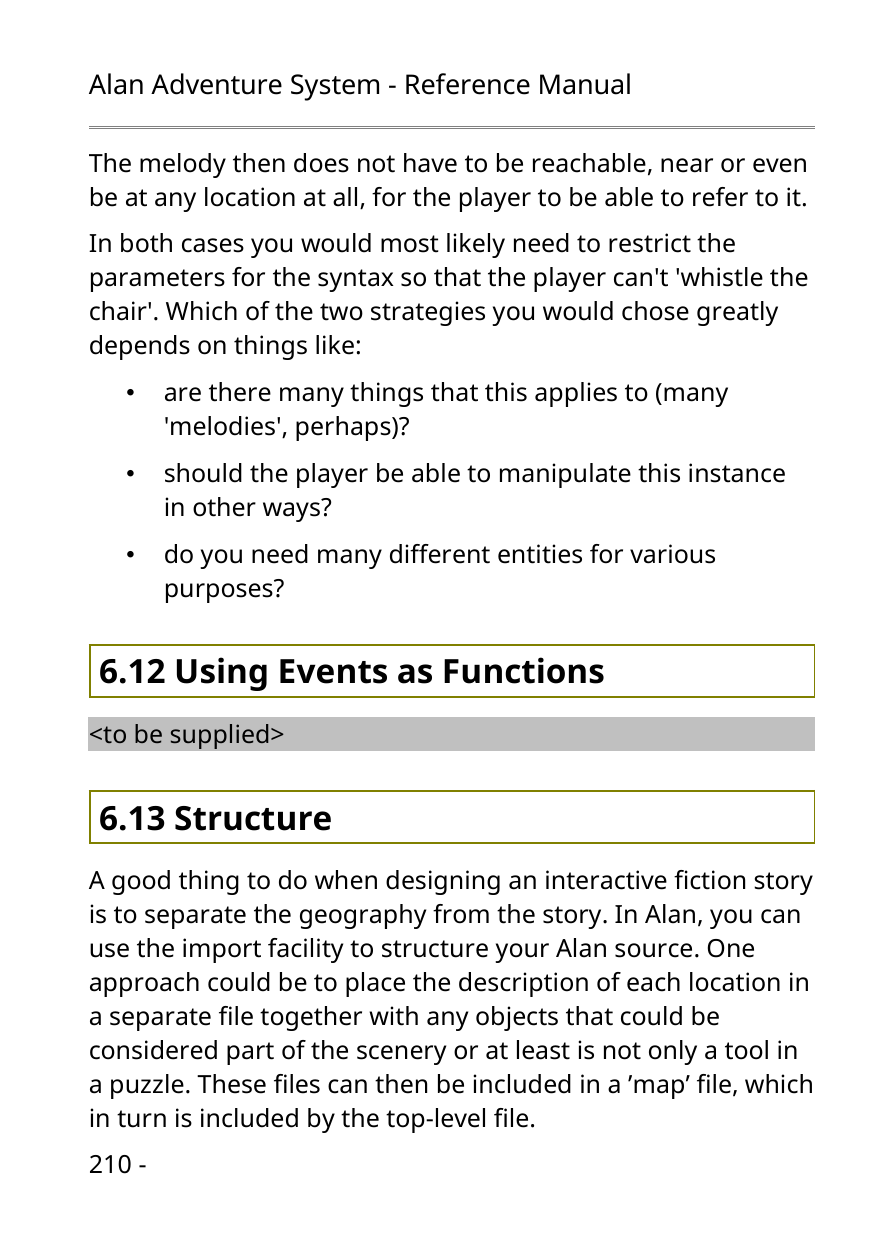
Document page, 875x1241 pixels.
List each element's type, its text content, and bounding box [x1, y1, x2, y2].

text The melody then does not have to be reachable, near or even be at any location at all, for the player to be able to refer to it. [88, 146, 815, 213]
text A good thing to do when designing an interactive fiction story is to separate the geography from the story. In Alan, you can use the import facility to struc­ture your Alan source. One approach could be to place the description of each location in a separate file together with any objects that could be considered part of the scenery or at least is not only a tool in a puzzle. These files can then be included in a ’map’ file, which in turn is included by the top-level file. [88, 863, 815, 1135]
subtitle Structure [91, 792, 814, 842]
subtitle Using Events as Functions [91, 646, 814, 696]
text In both cases you would most likely need to restrict the parameters for the syntax so that the player can't 'whistle the chair'. Which of the two strategies you would chose greatly depends on things like: [88, 226, 815, 362]
text <to be supplied> [88, 717, 815, 751]
list do you need many different entities for various purposes? [126, 537, 815, 605]
list are there many things that this applies to (many 'melodies', perhaps)? [126, 375, 815, 443]
list should the player be able to manipulate this instance in other ways? [126, 456, 815, 524]
